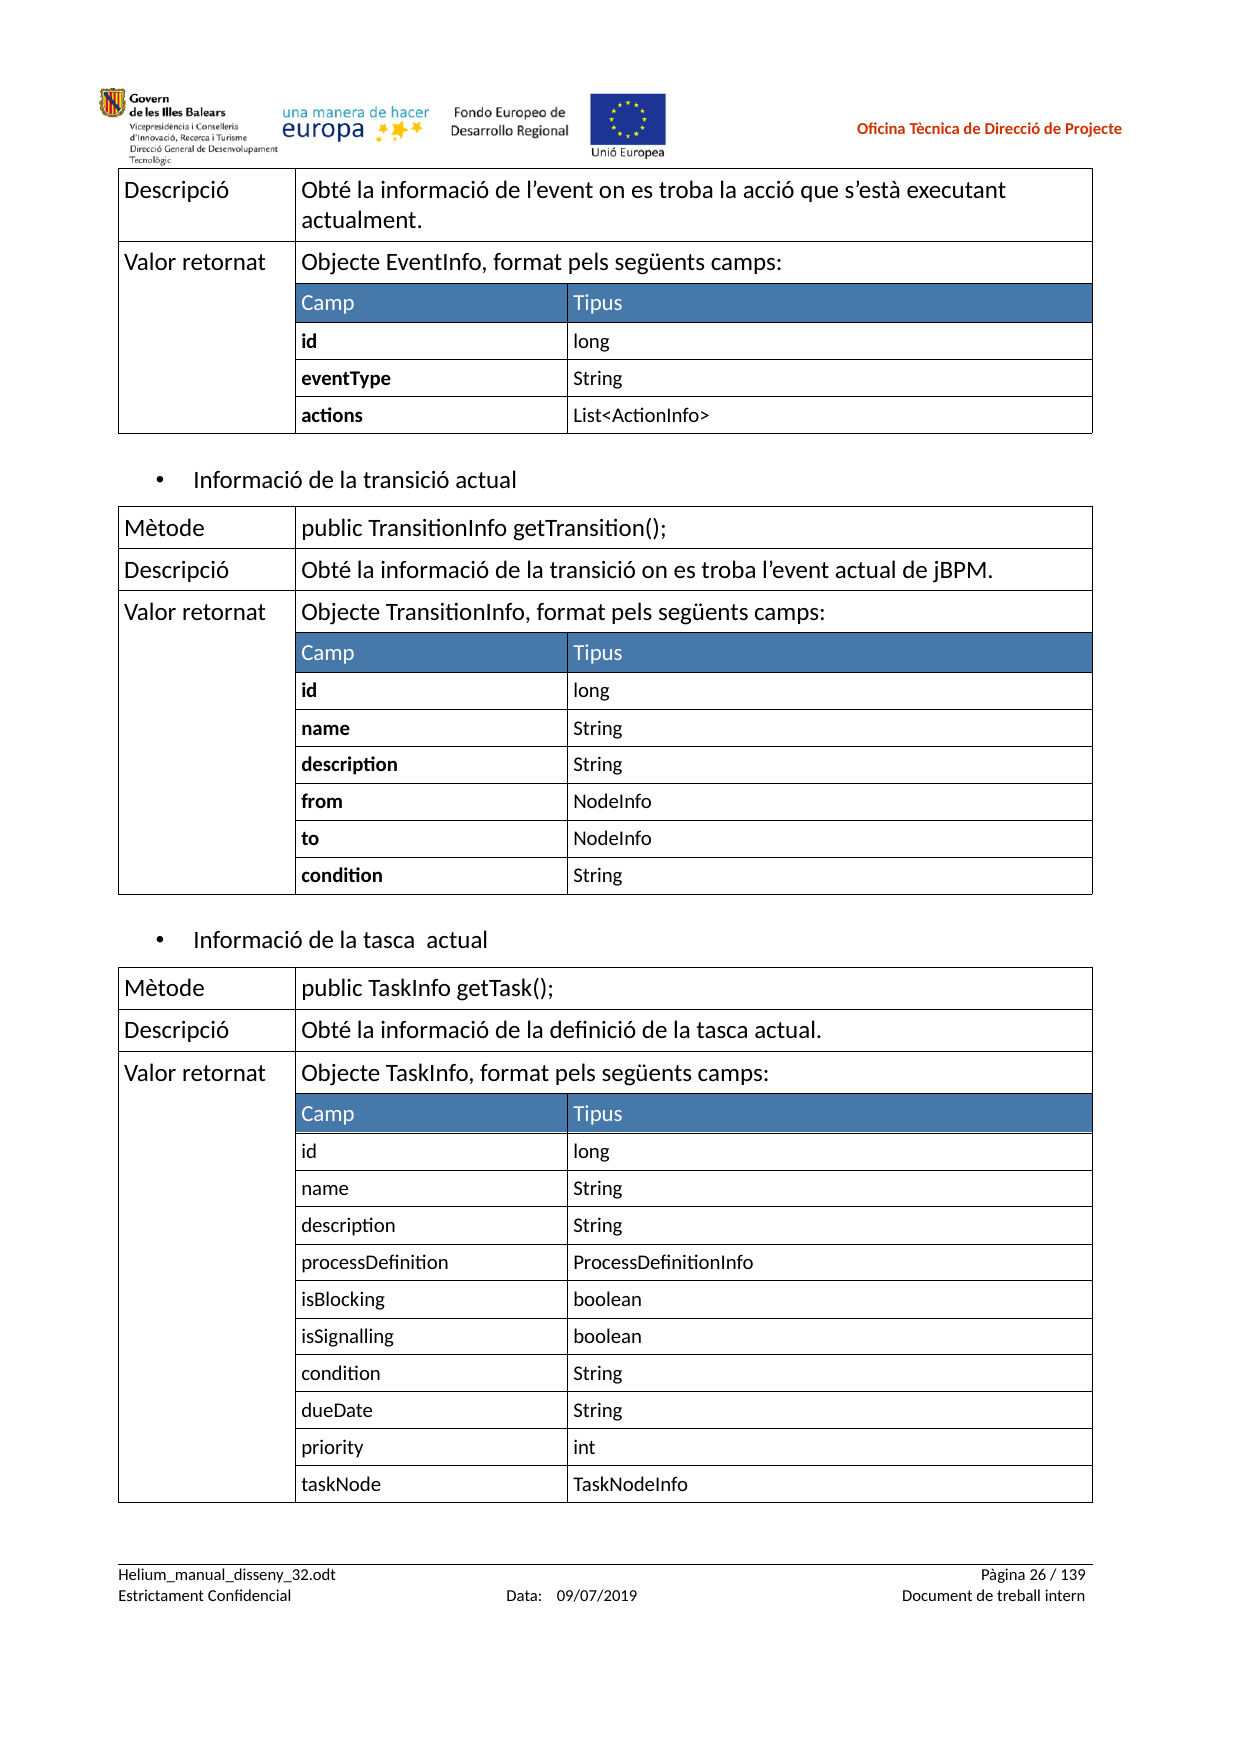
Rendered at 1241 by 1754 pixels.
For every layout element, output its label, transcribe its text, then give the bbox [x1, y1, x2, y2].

table_cell long [568, 1134, 1092, 1169]
table_cell actions [296, 397, 567, 433]
table_cell Obté la informació de l’event on es troba la acció que s’està executant actualment. [296, 169, 1092, 241]
table_cell String [568, 1207, 1092, 1243]
table_cell Camp [296, 284, 567, 322]
table_cell String [568, 710, 1092, 746]
table_cell String [568, 360, 1092, 396]
table_cell id [296, 1134, 567, 1169]
table_cell String [568, 858, 1092, 894]
table_cell List<ActionInfo> [568, 397, 1092, 433]
table_cell boolean [568, 1281, 1092, 1317]
table_cell name [296, 710, 567, 746]
picture [99, 87, 668, 166]
table_header Mètode [119, 968, 295, 1009]
table_cell Camp [296, 1094, 567, 1132]
table_cell Objecte TaskInfo, format pels següents camps: [296, 1052, 1092, 1093]
table_cell Objecte EventInfo, format pels següents camps: [296, 242, 1092, 283]
table_cell Descripció [119, 169, 295, 241]
table_cell isSignalling [296, 1319, 567, 1354]
table_header public TransitionInfo getTransition(); [296, 507, 1092, 548]
table_cell long [568, 673, 1092, 709]
table_cell Objecte TransitionInfo, format pels següents camps: [296, 591, 1092, 632]
table_cell name [296, 1171, 567, 1206]
table_cell Valor retornat [119, 1052, 295, 1502]
table_cell Tipus [568, 633, 1092, 672]
table_cell Valor retornat [119, 242, 295, 433]
table_cell id [296, 323, 567, 359]
table_cell String [568, 1355, 1092, 1391]
table_cell Obté la informació de la transició on es troba l’event actual de jBPM. [296, 549, 1092, 590]
table_cell isBlocking [296, 1281, 567, 1317]
table_cell NodeInfo [568, 784, 1092, 820]
table_cell String [568, 1171, 1092, 1206]
table_cell condition [296, 858, 567, 894]
table_cell processDefinition [296, 1245, 567, 1280]
table_cell Camp [296, 633, 567, 672]
list Informació de la tasca actual [156, 924, 1122, 955]
table_cell Obté la informació de la definició de la tasca actual. [296, 1010, 1092, 1051]
table_cell Valor retornat [119, 591, 295, 894]
list Informació de la transició actual [156, 464, 1122, 494]
table_cell condition [296, 1355, 567, 1391]
table_cell id [296, 673, 567, 709]
table_cell Tipus [568, 1094, 1092, 1132]
table_cell Descripció [119, 1010, 295, 1051]
table_cell long [568, 323, 1092, 359]
table_cell description [296, 747, 567, 783]
table_cell ProcessDefinitionInfo [568, 1245, 1092, 1280]
table_cell eventType [296, 360, 567, 396]
table_cell taskNode [296, 1466, 567, 1502]
table_cell int [568, 1429, 1092, 1465]
table_cell NodeInfo [568, 821, 1092, 857]
table_cell TaskNodeInfo [568, 1466, 1092, 1502]
table_cell boolean [568, 1319, 1092, 1354]
table_cell dueDate [296, 1392, 567, 1428]
table_header Mètode [119, 507, 295, 548]
table_cell Descripció [119, 549, 295, 590]
table_cell String [568, 747, 1092, 783]
table_cell description [296, 1207, 567, 1243]
table_cell Tipus [568, 284, 1092, 322]
table_cell from [296, 784, 567, 820]
table_cell to [296, 821, 567, 857]
table_header public TaskInfo getTask(); [296, 968, 1092, 1009]
table_cell priority [296, 1429, 567, 1465]
table_cell String [568, 1392, 1092, 1428]
